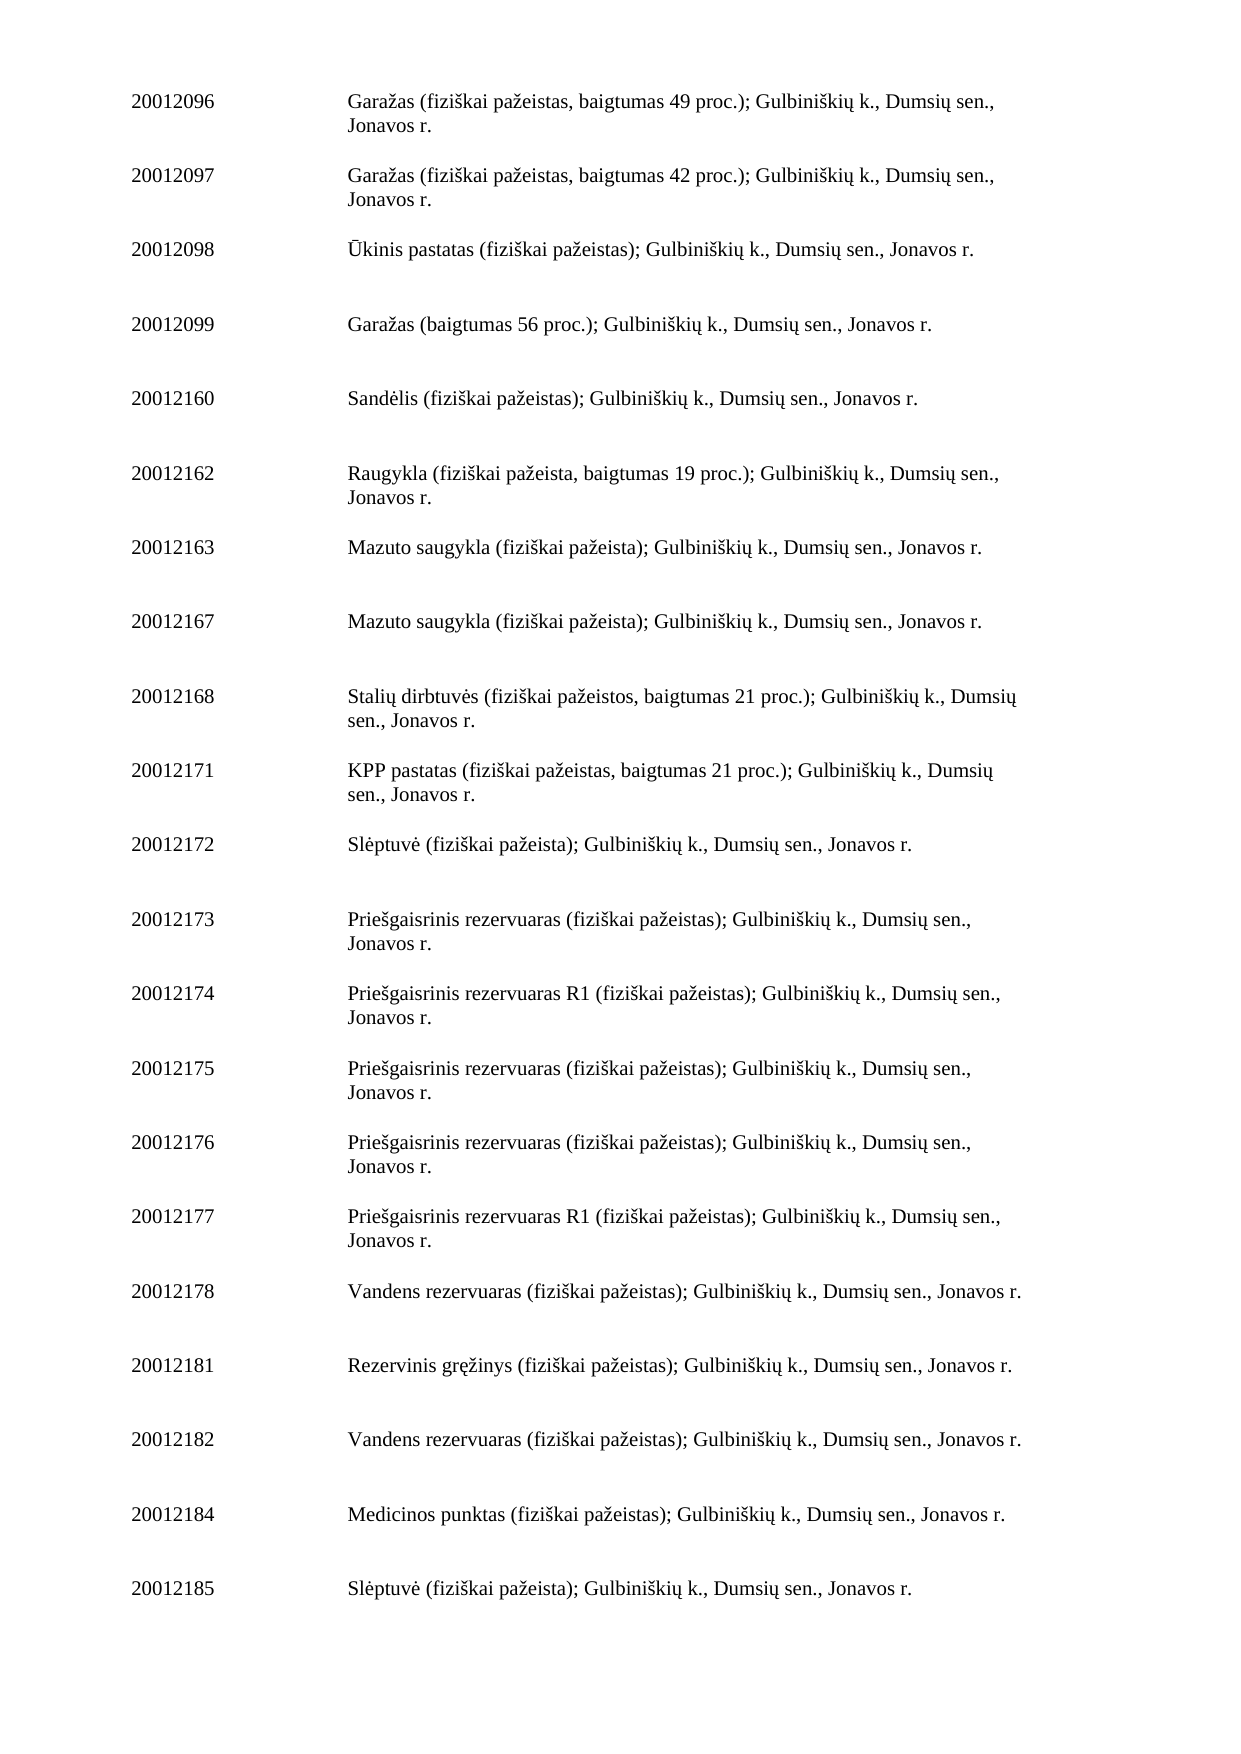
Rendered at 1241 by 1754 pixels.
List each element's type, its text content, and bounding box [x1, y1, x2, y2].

table_cell [1037, 981, 1066, 1031]
table_cell Raugykla (fiziškai pažeista, baigtumas 19 proc.); Gulbiniškių k., Dumsių sen., Jonavos r. [336, 461, 1037, 511]
table_cell [1037, 1576, 1066, 1626]
table_cell [1170, 461, 1240, 511]
table_cell [1037, 1353, 1066, 1403]
table_cell Rezervinis gręžinys (fiziškai pažeistas); Gulbiniškių k., Dumsių sen., Jonavos r. [336, 1353, 1037, 1403]
table_cell [115, 288, 1155, 312]
table_cell [1170, 238, 1240, 288]
table_cell [1066, 1204, 1155, 1254]
table_cell [1170, 511, 1240, 535]
table_cell [1066, 1130, 1155, 1180]
table_cell Priešgaisrinis rezervuaras (fiziškai pažeistas); Gulbiniškių k., Dumsių sen., Jonavos r. [336, 1130, 1037, 1180]
table_cell [1170, 139, 1240, 163]
table_cell [1066, 461, 1155, 511]
table_cell [1155, 436, 1170, 461]
table_cell [115, 1478, 1155, 1502]
table_cell [1170, 1279, 1240, 1329]
table_cell [1066, 1428, 1155, 1478]
table_cell [1170, 436, 1240, 461]
table_cell [1155, 1552, 1170, 1576]
table_cell Mazuto saugykla (fiziškai pažeista); Gulbiniškių k., Dumsių sen., Jonavos r. [336, 535, 1037, 585]
table_cell [1170, 1626, 1240, 1651]
table_cell [1170, 1056, 1240, 1106]
table_cell 20012174 [115, 981, 336, 1031]
table_cell [1170, 907, 1240, 957]
table_cell 20012162 [115, 461, 336, 511]
table_cell [1037, 1428, 1066, 1478]
table_cell [1170, 1204, 1240, 1254]
table_cell [115, 139, 1155, 163]
table_cell [1170, 883, 1240, 907]
table_cell [1066, 386, 1155, 436]
table_cell [1037, 312, 1066, 362]
table_cell [1066, 907, 1155, 957]
table_cell Garažas (baigtumas 56 proc.); Gulbiniškių k., Dumsių sen., Jonavos r. [336, 312, 1037, 362]
table_cell [1155, 238, 1170, 288]
table_cell [1037, 163, 1066, 213]
table_cell [115, 808, 1155, 832]
table_cell [1155, 461, 1170, 511]
table_cell KPP pastatas (fiziškai pažeistas, baigtumas 21 proc.); Gulbiniškių k., Dumsių sen., Jonavos r. [336, 758, 1037, 808]
table_cell [1170, 386, 1240, 436]
table_cell [1155, 684, 1170, 734]
table_cell [115, 1329, 1155, 1353]
table_cell [1155, 758, 1170, 808]
table_cell [1155, 1576, 1170, 1626]
table_cell [1155, 1478, 1170, 1502]
table_cell [1066, 609, 1155, 659]
table_cell [1155, 981, 1170, 1031]
table_cell [1170, 1329, 1240, 1353]
table_cell [1155, 1403, 1170, 1427]
table_cell 20012173 [115, 907, 336, 957]
table_cell [1066, 758, 1155, 808]
table_cell [1155, 1255, 1170, 1279]
table_cell [1170, 981, 1240, 1031]
table_cell Garažas (fiziškai pažeistas, baigtumas 49 proc.); Gulbiniškių k., Dumsių sen., Jonavos r. [336, 89, 1037, 139]
table_cell [1170, 163, 1240, 213]
table_cell Priešgaisrinis rezervuaras R1 (fiziškai pažeistas); Gulbiniškių k., Dumsių sen., Jonavos r. [336, 981, 1037, 1031]
table_cell [115, 1403, 1155, 1427]
table_cell Slėptuvė (fiziškai pažeista); Gulbiniškių k., Dumsių sen., Jonavos r. [336, 1576, 1037, 1626]
table_cell [115, 957, 1155, 981]
table_cell 20012176 [115, 1130, 336, 1180]
table_cell 20012181 [115, 1353, 336, 1403]
table_cell [1170, 1130, 1240, 1180]
table_cell [1155, 386, 1170, 436]
table_cell Garažas (fiziškai pažeistas, baigtumas 42 proc.); Gulbiniškių k., Dumsių sen., Jonavos r. [336, 163, 1037, 213]
table_cell [1066, 1279, 1155, 1329]
table_cell [1155, 1353, 1170, 1403]
table_cell 20012175 [115, 1056, 336, 1106]
table_cell [1170, 1478, 1240, 1502]
table_cell [1170, 585, 1240, 609]
table_cell [1170, 1552, 1240, 1576]
table_cell 20012177 [115, 1204, 336, 1254]
table_cell [1170, 1502, 1240, 1552]
table_cell [1155, 312, 1170, 362]
table_cell 20012184 [115, 1502, 336, 1552]
table_cell 20012171 [115, 758, 336, 808]
table_cell [1170, 1353, 1240, 1403]
table_cell [115, 436, 1155, 461]
table_cell [1037, 907, 1066, 957]
table_cell [1037, 535, 1066, 585]
table_cell [1155, 808, 1170, 832]
table_cell [1037, 684, 1066, 734]
table_cell [1170, 1576, 1240, 1626]
table_cell [1066, 833, 1155, 883]
table_cell [1155, 1056, 1170, 1106]
table_cell [1155, 833, 1170, 883]
table_cell 20012172 [115, 833, 336, 883]
table_cell [1066, 535, 1155, 585]
table_cell [1170, 734, 1240, 758]
table_cell [1170, 288, 1240, 312]
table_cell [115, 1106, 1155, 1130]
table_cell 20012098 [115, 238, 336, 288]
table_cell [1170, 660, 1240, 684]
table_cell [1155, 511, 1170, 535]
table_cell [1155, 1279, 1170, 1329]
table_cell [1066, 312, 1155, 362]
table_cell [1155, 1626, 1170, 1651]
table_cell [1066, 981, 1155, 1031]
table_cell [1155, 1031, 1170, 1056]
table_cell [1037, 461, 1066, 511]
table_cell [115, 1626, 1155, 1651]
table_cell [1170, 1428, 1240, 1478]
table_cell [1155, 362, 1170, 386]
table_cell [1170, 362, 1240, 386]
table_cell 20012167 [115, 609, 336, 659]
table_cell Priešgaisrinis rezervuaras (fiziškai pažeistas); Gulbiniškių k., Dumsių sen., Jonavos r. [336, 907, 1037, 957]
table_cell [1066, 684, 1155, 734]
table_cell [115, 511, 1155, 535]
table_cell 20012185 [115, 1576, 336, 1626]
table_cell [1066, 1056, 1155, 1106]
table_cell [1170, 535, 1240, 585]
table_cell [1155, 907, 1170, 957]
table_cell [1155, 585, 1170, 609]
table_cell [1037, 89, 1066, 139]
table_cell [115, 362, 1155, 386]
table_cell [1155, 1329, 1170, 1353]
table_cell [1155, 957, 1170, 981]
table_cell [1170, 89, 1240, 139]
table_cell 20012178 [115, 1279, 336, 1329]
table_cell [1155, 288, 1170, 312]
table_cell Medicinos punktas (fiziškai pažeistas); Gulbiniškių k., Dumsių sen., Jonavos r. [336, 1502, 1037, 1552]
table_cell [1037, 1204, 1066, 1254]
table_cell Priešgaisrinis rezervuaras R1 (fiziškai pažeistas); Gulbiniškių k., Dumsių sen., Jonavos r. [336, 1204, 1037, 1254]
table_cell 20012168 [115, 684, 336, 734]
table_cell Vandens rezervuaras (fiziškai pažeistas); Gulbiniškių k., Dumsių sen., Jonavos r. [336, 1428, 1037, 1478]
table_cell [115, 660, 1155, 684]
table_cell [1155, 1130, 1170, 1180]
table_cell [1170, 1106, 1240, 1130]
table_cell [1037, 1130, 1066, 1180]
table_cell [1155, 609, 1170, 659]
table_cell Sandėlis (fiziškai pažeistas); Gulbiniškių k., Dumsių sen., Jonavos r. [336, 386, 1037, 436]
table_cell [1155, 734, 1170, 758]
table_cell [1155, 1106, 1170, 1130]
table_cell Slėptuvė (fiziškai pažeista); Gulbiniškių k., Dumsių sen., Jonavos r. [336, 833, 1037, 883]
table_cell 20012097 [115, 163, 336, 213]
table_cell [1037, 238, 1066, 288]
table_cell [1155, 1428, 1170, 1478]
table_cell [115, 1552, 1155, 1576]
table_cell [1066, 1502, 1155, 1552]
table_cell [1155, 163, 1170, 213]
table_cell [115, 1031, 1155, 1056]
table_cell [1155, 1204, 1170, 1254]
table_cell [1066, 1353, 1155, 1403]
table_cell 20012160 [115, 386, 336, 436]
table_cell [1170, 1255, 1240, 1279]
table_cell [1155, 883, 1170, 907]
table_cell [1037, 758, 1066, 808]
table_cell [1037, 1279, 1066, 1329]
table_cell [1170, 1180, 1240, 1204]
table_cell [1155, 89, 1170, 139]
table_cell [1155, 660, 1170, 684]
table_cell [1037, 833, 1066, 883]
table_cell [115, 1255, 1155, 1279]
table_cell [1155, 1502, 1170, 1552]
table_cell [1037, 386, 1066, 436]
table_cell [1066, 1576, 1155, 1626]
table_cell 20012182 [115, 1428, 336, 1478]
table_cell [1170, 684, 1240, 734]
table_cell [1170, 609, 1240, 659]
table_cell [1037, 1056, 1066, 1106]
table_cell 20012096 [115, 89, 336, 139]
table_cell [1066, 89, 1155, 139]
table_cell [1170, 957, 1240, 981]
table_cell 20012099 [115, 312, 336, 362]
table_cell [1155, 213, 1170, 237]
table_cell [1037, 609, 1066, 659]
table_cell [1170, 213, 1240, 237]
table_cell [115, 883, 1155, 907]
table_cell [115, 1180, 1155, 1204]
table_cell [115, 213, 1155, 237]
table_cell Stalių dirbtuvės (fiziškai pažeistos, baigtumas 21 proc.); Gulbiniškių k., Dumsių sen., Jonavos r. [336, 684, 1037, 734]
table_cell Vandens rezervuaras (fiziškai pažeistas); Gulbiniškių k., Dumsių sen., Jonavos r. [336, 1279, 1037, 1329]
table_cell [1066, 163, 1155, 213]
table_cell [1066, 238, 1155, 288]
table_cell Mazuto saugykla (fiziškai pažeista); Gulbiniškių k., Dumsių sen., Jonavos r. [336, 609, 1037, 659]
table_cell [1170, 312, 1240, 362]
table_cell Ūkinis pastatas (fiziškai pažeistas); Gulbiniškių k., Dumsių sen., Jonavos r. [336, 238, 1037, 288]
table_cell 20012163 [115, 535, 336, 585]
table_cell [1170, 833, 1240, 883]
table_cell [1170, 1403, 1240, 1427]
table_cell [115, 585, 1155, 609]
table_cell Priešgaisrinis rezervuaras (fiziškai pažeistas); Gulbiniškių k., Dumsių sen., Jonavos r. [336, 1056, 1037, 1106]
table_cell [1155, 139, 1170, 163]
table_cell [1170, 1031, 1240, 1056]
table_cell [1155, 1180, 1170, 1204]
table_cell [1170, 808, 1240, 832]
table_cell [1170, 758, 1240, 808]
table_cell [1155, 535, 1170, 585]
table_cell [115, 734, 1155, 758]
table_cell [1037, 1502, 1066, 1552]
